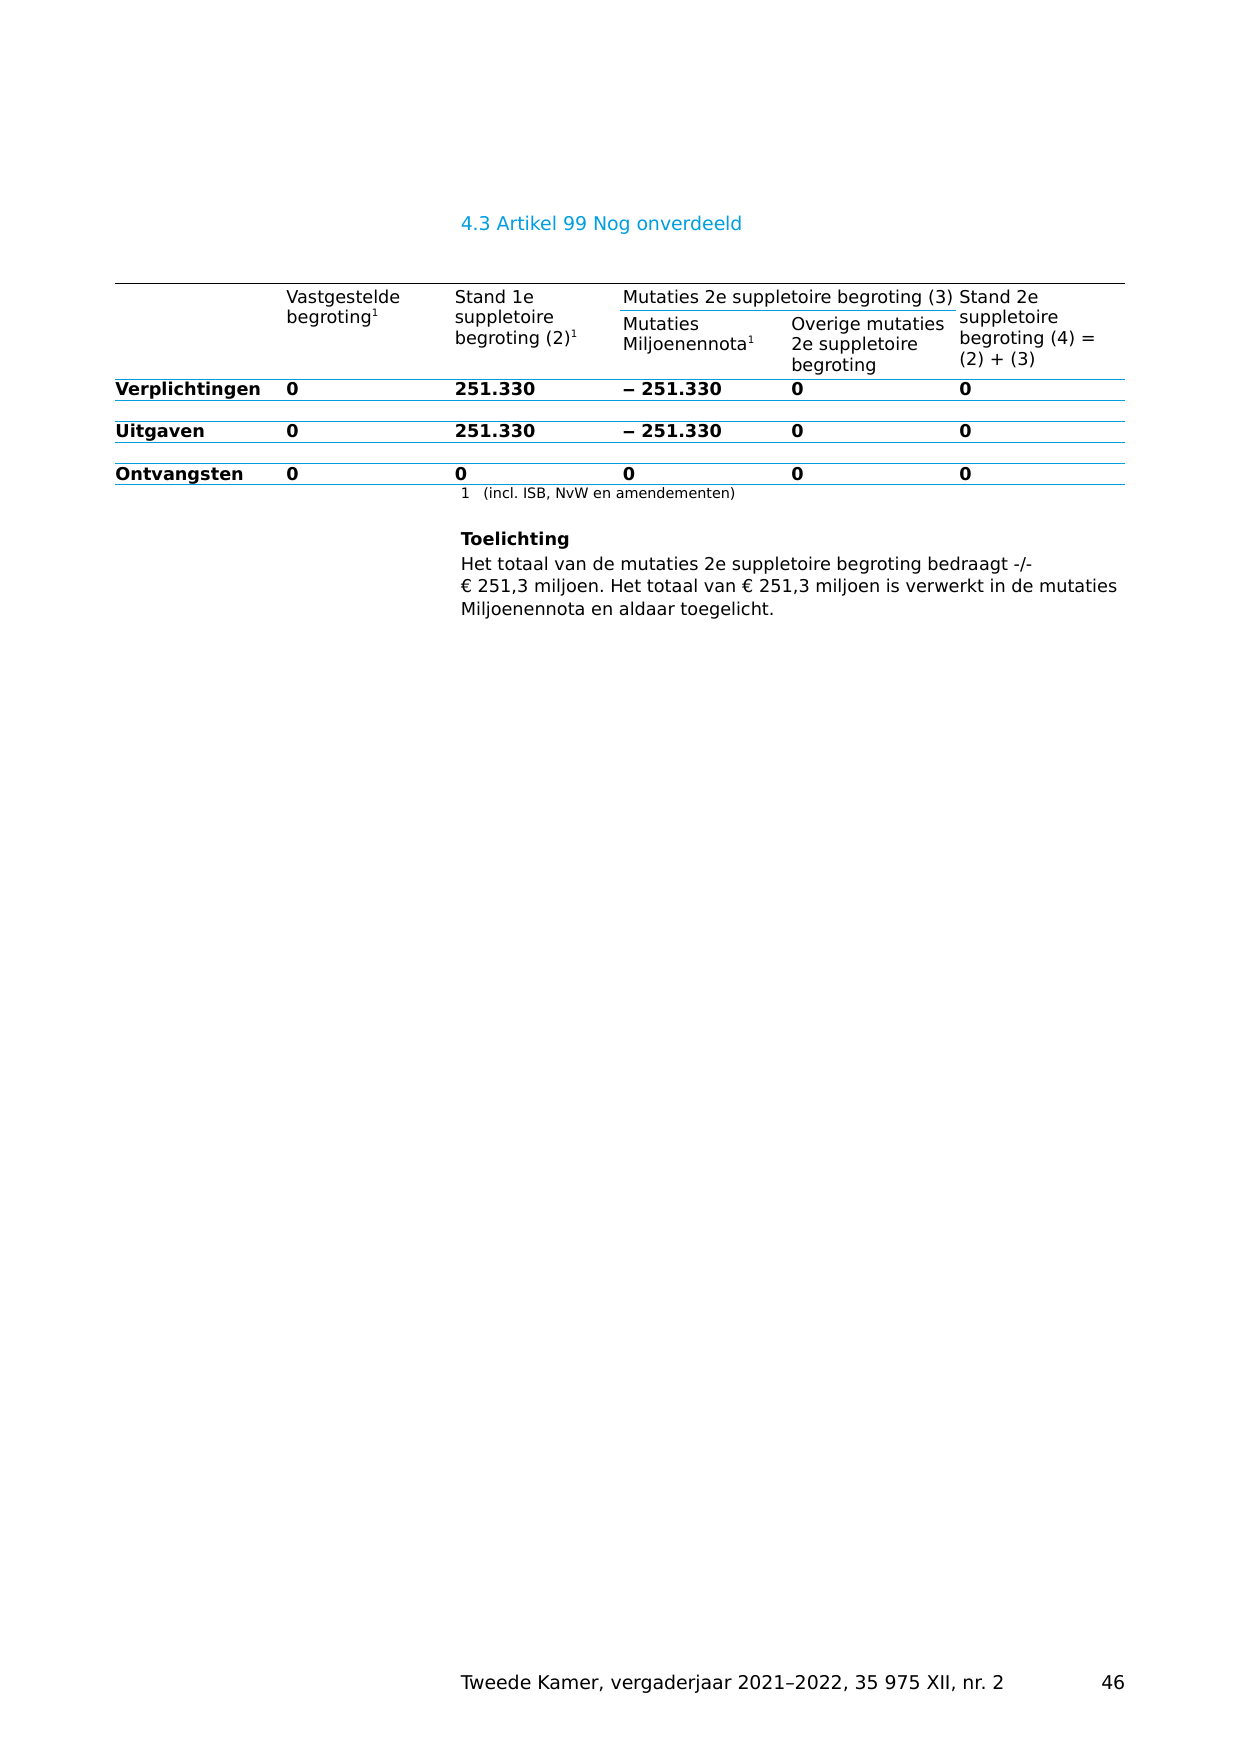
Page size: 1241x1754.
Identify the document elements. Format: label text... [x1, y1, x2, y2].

table_cell [956, 401, 1125, 421]
table_cell Vastgestelde begroting1 [283, 284, 452, 378]
table_cell [620, 443, 788, 463]
table_cell Verplichtingen [115, 380, 283, 400]
table_cell ‒ 251.330 [620, 380, 788, 400]
table_cell 0 [620, 464, 788, 484]
table_cell [956, 443, 1125, 463]
table_cell Mutaties 2e suppletoire begroting (3) [620, 284, 956, 310]
table_cell 0 [956, 380, 1125, 400]
table_cell 251.330 [452, 380, 620, 400]
text Het totaal van de mutaties 2e suppletoire begroting bedraagt -/- € 251,3 miljoen. Het totaal van € 251,3 miljoen is verwerkt in de mutaties Miljoenennota en aldaar toegelicht. [461, 552, 1125, 620]
title 4.3 Artikel 99 Nog onverdeeld [461, 213, 1125, 235]
table_cell [115, 443, 283, 463]
table_cell [115, 284, 283, 378]
table_cell Ontvangsten [115, 464, 283, 484]
table_cell 251.330 [452, 422, 620, 442]
table_cell 0 [452, 464, 620, 484]
table_cell [283, 443, 452, 463]
table_cell Overige mutaties 2e suppletoire begroting [788, 311, 956, 378]
table_cell [452, 443, 620, 463]
table_cell 0 [788, 380, 956, 400]
table_cell 0 [283, 380, 452, 400]
table_cell [620, 401, 788, 421]
table_cell Stand 2e suppletoire begroting (4) = (2) + (3) [956, 284, 1125, 378]
table_header Tabel 22 Nog onderdeeld (Bedragen x € 1.000) [115, 258, 1125, 283]
table_cell [788, 401, 956, 421]
table_cell 0 [956, 464, 1125, 484]
table_cell 0 [283, 464, 452, 484]
table_cell 0 [283, 422, 452, 442]
table_cell [452, 401, 620, 421]
table_cell Uitgaven [115, 422, 283, 442]
table_cell [115, 401, 283, 421]
table_cell 0 [788, 464, 956, 484]
table_cell ‒ 251.330 [620, 422, 788, 442]
text Toelichting [461, 527, 1125, 549]
table_cell 0 [956, 422, 1125, 442]
list (incl. ISB, NvW en amendementen) [461, 485, 1125, 502]
table_cell [788, 443, 956, 463]
table_cell Mutaties Miljoenennota1 [620, 311, 788, 378]
table_cell [283, 401, 452, 421]
table_cell 0 [788, 422, 956, 442]
table_cell Stand 1e suppletoire begroting (2)1 [452, 284, 620, 378]
